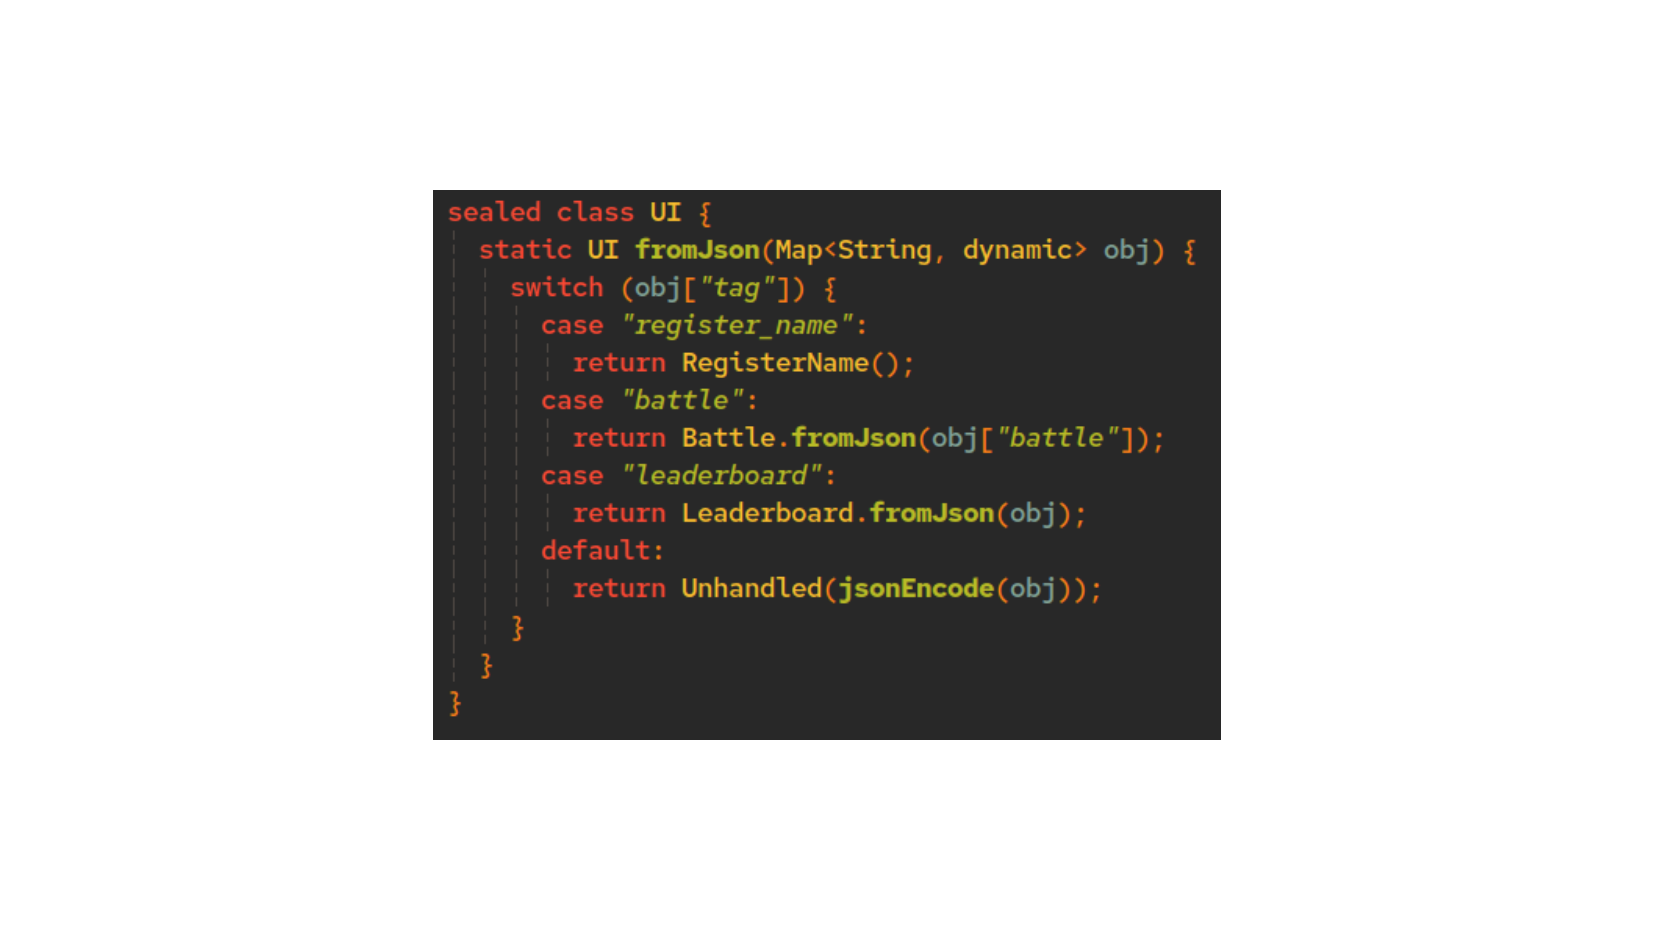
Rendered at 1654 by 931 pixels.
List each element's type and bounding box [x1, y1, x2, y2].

picture [433, 190, 1221, 740]
